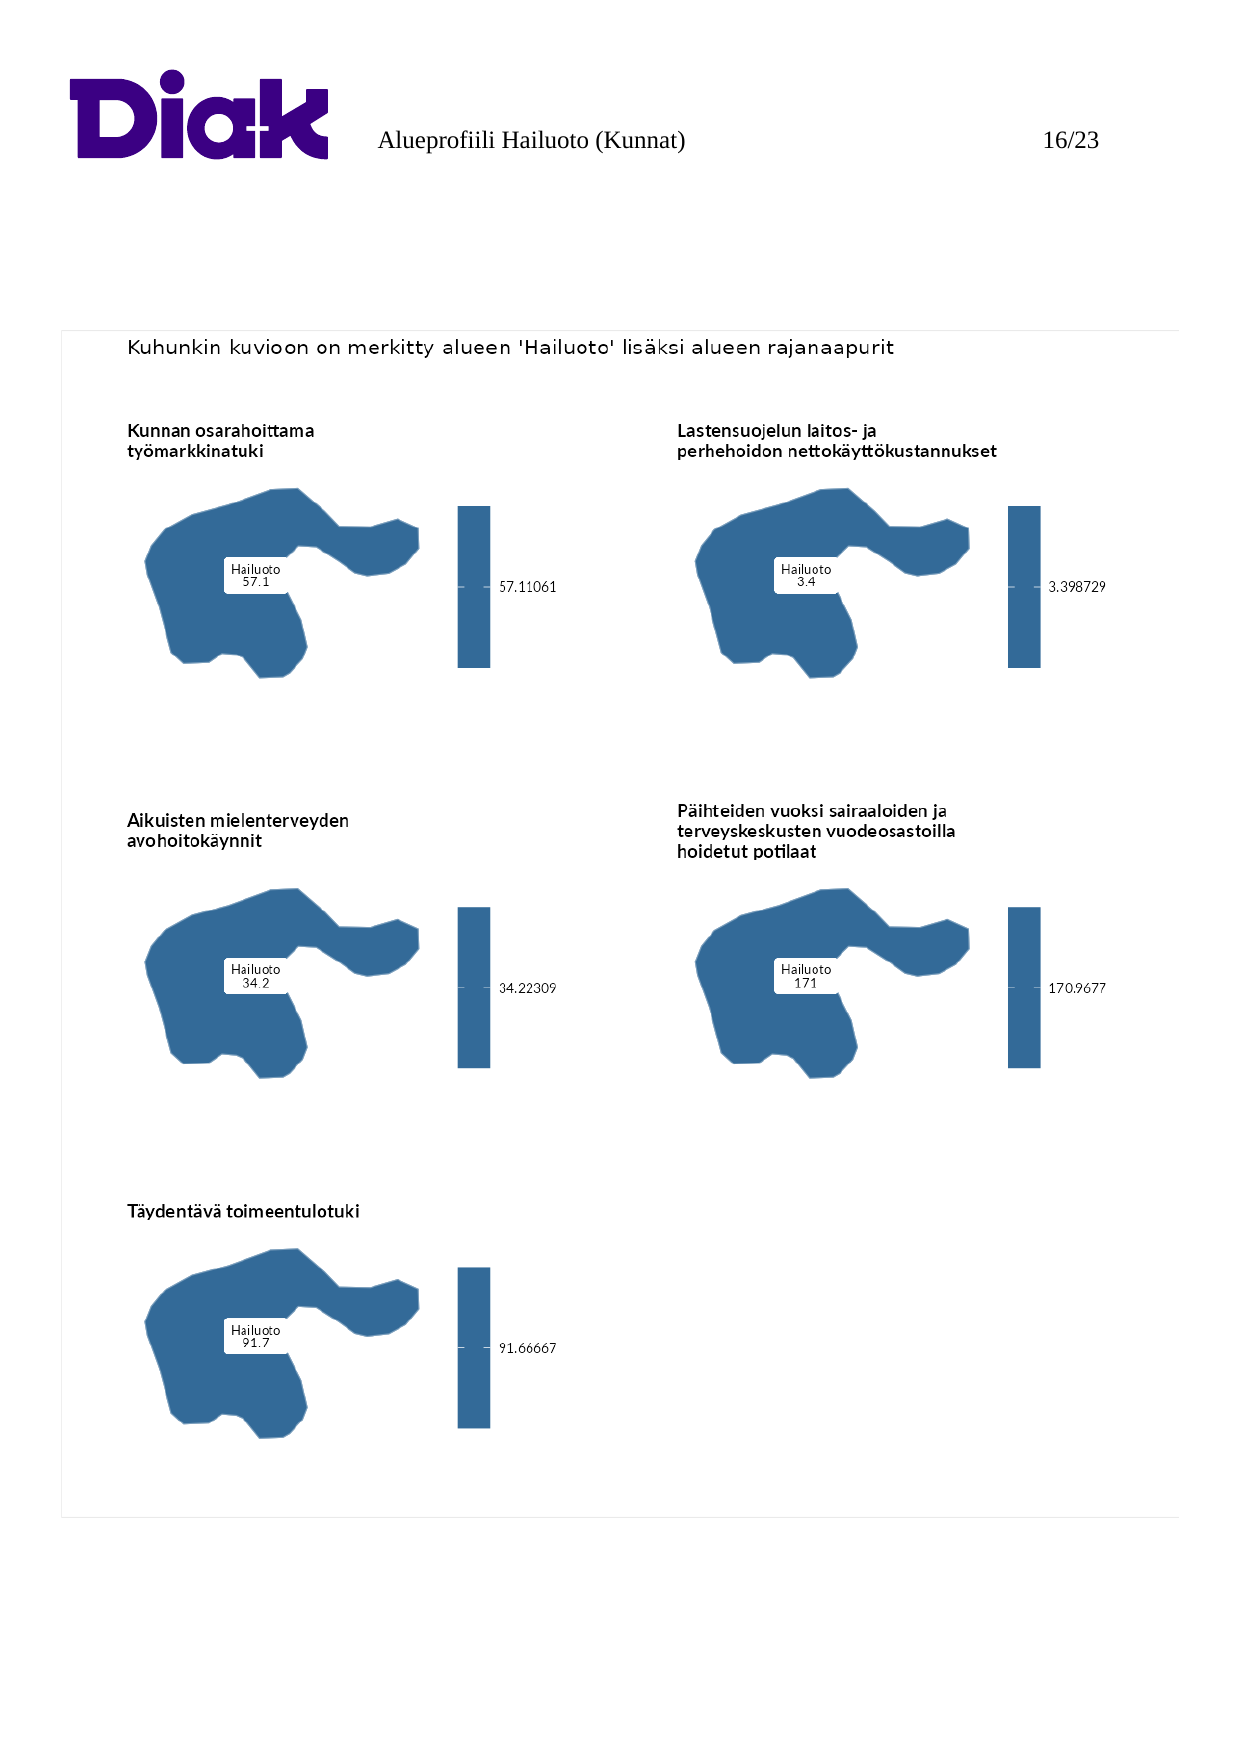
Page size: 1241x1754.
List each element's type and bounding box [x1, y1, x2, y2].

picture [61, 196, 1179, 1651]
